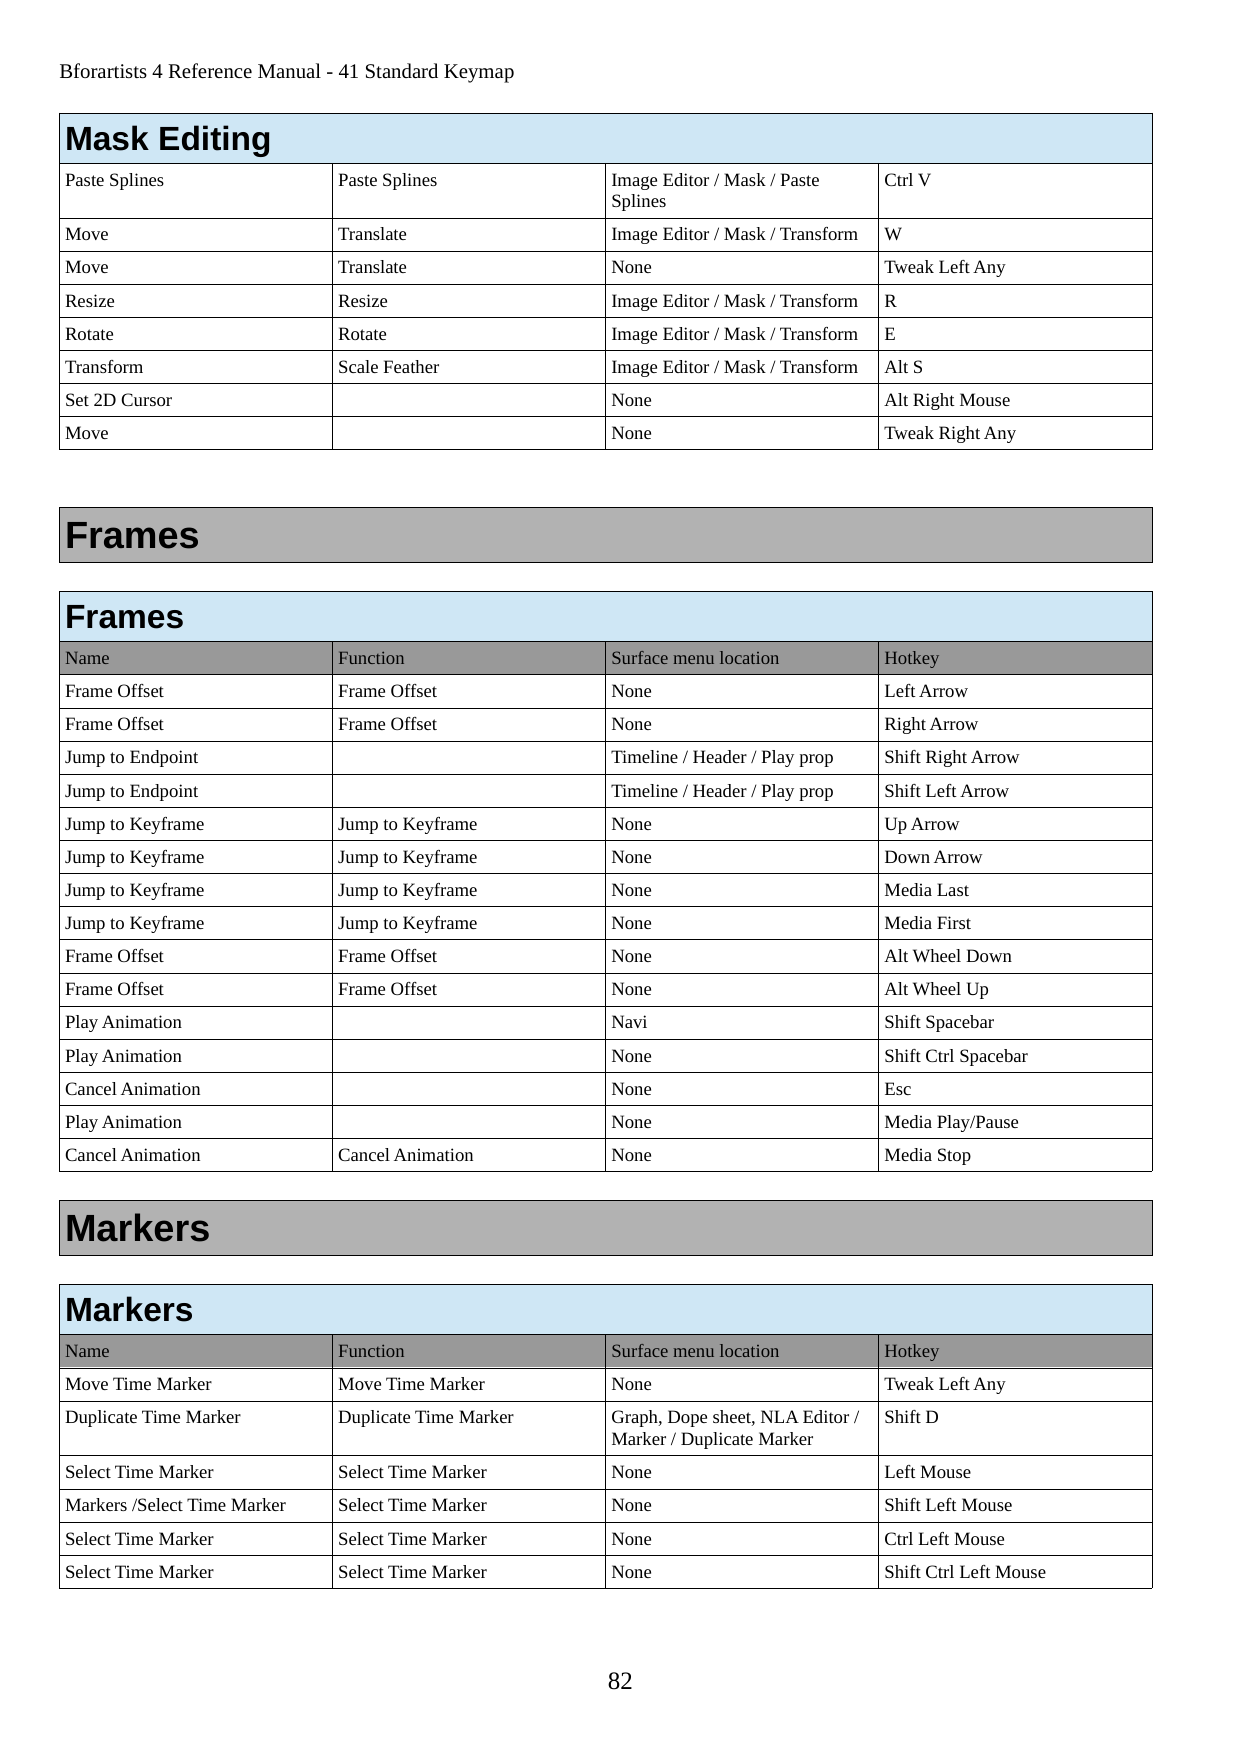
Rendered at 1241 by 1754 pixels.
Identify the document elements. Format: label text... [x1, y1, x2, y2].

table_cell Ctrl Left Mouse [879, 1523, 1152, 1555]
table_cell Paste Splines [333, 164, 605, 217]
table_cell Move Time Marker [333, 1369, 605, 1401]
table_cell None [606, 1106, 878, 1138]
table_cell Frame Offset [333, 709, 605, 741]
table_cell Paste Splines [60, 164, 332, 217]
table_cell Jump to Keyframe [60, 874, 332, 906]
table_cell Jump to Keyframe [60, 907, 332, 939]
table_cell [333, 1106, 605, 1138]
table_cell [333, 417, 605, 449]
table_cell Resize [333, 285, 605, 317]
table_cell Alt Right Mouse [879, 384, 1152, 416]
table_header Frames [60, 592, 1152, 641]
table_cell None [606, 1369, 878, 1401]
table_cell Frame Offset [60, 940, 332, 972]
table_cell Jump to Keyframe [333, 874, 605, 906]
table_cell Shift D [879, 1402, 1152, 1455]
table_cell Graph, Dope sheet, NLA Editor / Marker / Duplicate Marker [606, 1402, 878, 1455]
table_cell Set 2D Cursor [60, 384, 332, 416]
table_cell Transform [60, 351, 332, 383]
table_cell Alt S [879, 351, 1152, 383]
table_cell Select Time Marker [60, 1523, 332, 1555]
table_cell Shift Left Arrow [879, 775, 1152, 807]
table_cell Alt Wheel Down [879, 940, 1152, 972]
table_cell Image Editor / Mask / Transform [606, 219, 878, 251]
table_cell Surface menu location [606, 642, 878, 674]
table_cell Alt Wheel Up [879, 974, 1152, 1006]
table_cell Cancel Animation [60, 1073, 332, 1105]
table_cell Cancel Animation [60, 1139, 332, 1171]
table_cell None [606, 874, 878, 906]
table_cell None [606, 1490, 878, 1522]
table_cell Jump to Keyframe [60, 808, 332, 840]
table_cell Hotkey [879, 642, 1152, 674]
table_cell Media First [879, 907, 1152, 939]
table_cell Play Animation [60, 1040, 332, 1072]
table_cell Select Time Marker [60, 1556, 332, 1588]
table_cell Navi [606, 1007, 878, 1039]
table_cell Media Stop [879, 1139, 1152, 1171]
table_cell None [606, 417, 878, 449]
table_header Markers [60, 1285, 1152, 1334]
table_cell [333, 1040, 605, 1072]
table_cell Left Arrow [879, 675, 1152, 707]
table_cell Name [60, 642, 332, 674]
table_cell Move [60, 417, 332, 449]
table_cell Esc [879, 1073, 1152, 1105]
table_cell Shift Ctrl Left Mouse [879, 1556, 1152, 1588]
table_header Mask Editing [60, 114, 1152, 163]
table_cell Select Time Marker [60, 1456, 332, 1488]
table_cell Frame Offset [60, 974, 332, 1006]
table_cell Frame Offset [60, 675, 332, 707]
table_cell Surface menu location [606, 1335, 878, 1367]
table_cell Jump to Keyframe [60, 841, 332, 873]
table_cell Up Arrow [879, 808, 1152, 840]
table_cell Shift Left Mouse [879, 1490, 1152, 1522]
table_cell Jump to Keyframe [333, 808, 605, 840]
table_cell Jump to Endpoint [60, 775, 332, 807]
table_cell Media Last [879, 874, 1152, 906]
table_cell None [606, 1456, 878, 1488]
table_cell Scale Feather [333, 351, 605, 383]
table_cell Rotate [60, 318, 332, 350]
table_cell R [879, 285, 1152, 317]
table_cell None [606, 1073, 878, 1105]
table_cell Duplicate Time Marker [60, 1402, 332, 1455]
table_cell Select Time Marker [333, 1556, 605, 1588]
table_cell Frame Offset [333, 974, 605, 1006]
table_cell Jump to Keyframe [333, 907, 605, 939]
table_cell Play Animation [60, 1007, 332, 1039]
table_cell Frame Offset [333, 940, 605, 972]
table_cell [333, 775, 605, 807]
table_cell Rotate [333, 318, 605, 350]
table_cell None [606, 1040, 878, 1072]
table_cell Tweak Left Any [879, 252, 1152, 284]
table_cell Shift Right Arrow [879, 742, 1152, 774]
table_cell None [606, 841, 878, 873]
table_cell Ctrl V [879, 164, 1152, 217]
table_cell [333, 1007, 605, 1039]
table_cell Frame Offset [60, 709, 332, 741]
table_cell Image Editor / Mask / Transform [606, 318, 878, 350]
table_cell Timeline / Header / Play prop [606, 775, 878, 807]
table_header Frames [60, 508, 1152, 562]
table_cell None [606, 1556, 878, 1588]
table_cell None [606, 808, 878, 840]
table_cell Hotkey [879, 1335, 1152, 1367]
table_cell None [606, 1523, 878, 1555]
table_cell Duplicate Time Marker [333, 1402, 605, 1455]
table_cell Shift Spacebar [879, 1007, 1152, 1039]
table_cell Function [333, 642, 605, 674]
table_cell Move Time Marker [60, 1369, 332, 1401]
table_cell Media Play/Pause [879, 1106, 1152, 1138]
table_cell Down Arrow [879, 841, 1152, 873]
table_cell Jump to Keyframe [333, 841, 605, 873]
table_cell Image Editor / Mask / Transform [606, 351, 878, 383]
table_cell Left Mouse [879, 1456, 1152, 1488]
table_cell Play Animation [60, 1106, 332, 1138]
table_cell None [606, 675, 878, 707]
table_cell Move [60, 219, 332, 251]
table_cell Frame Offset [333, 675, 605, 707]
table_cell W [879, 219, 1152, 251]
table_cell [333, 742, 605, 774]
table_cell None [606, 940, 878, 972]
table_cell Resize [60, 285, 332, 317]
table_cell Translate [333, 252, 605, 284]
table_cell Tweak Left Any [879, 1369, 1152, 1401]
table_cell Right Arrow [879, 709, 1152, 741]
table_cell Image Editor / Mask / Paste Splines [606, 164, 878, 217]
table_cell None [606, 974, 878, 1006]
table_cell Cancel Animation [333, 1139, 605, 1171]
table_cell None [606, 252, 878, 284]
table_cell Move [60, 252, 332, 284]
table_cell None [606, 907, 878, 939]
table_cell None [606, 709, 878, 741]
table_cell None [606, 384, 878, 416]
table_header Markers [60, 1201, 1152, 1255]
table_cell [333, 384, 605, 416]
table_cell None [606, 1139, 878, 1171]
table_cell Tweak Right Any [879, 417, 1152, 449]
table_cell Jump to Endpoint [60, 742, 332, 774]
table_cell [333, 1073, 605, 1105]
table_cell Select Time Marker [333, 1456, 605, 1488]
table_cell Select Time Marker [333, 1490, 605, 1522]
table_cell Markers /Select Time Marker [60, 1490, 332, 1522]
table_cell Select Time Marker [333, 1523, 605, 1555]
table_cell Shift Ctrl Spacebar [879, 1040, 1152, 1072]
table_cell Timeline / Header / Play prop [606, 742, 878, 774]
table_cell Function [333, 1335, 605, 1367]
table_cell Name [60, 1335, 332, 1367]
table_cell Translate [333, 219, 605, 251]
table_cell E [879, 318, 1152, 350]
table_cell Image Editor / Mask / Transform [606, 285, 878, 317]
